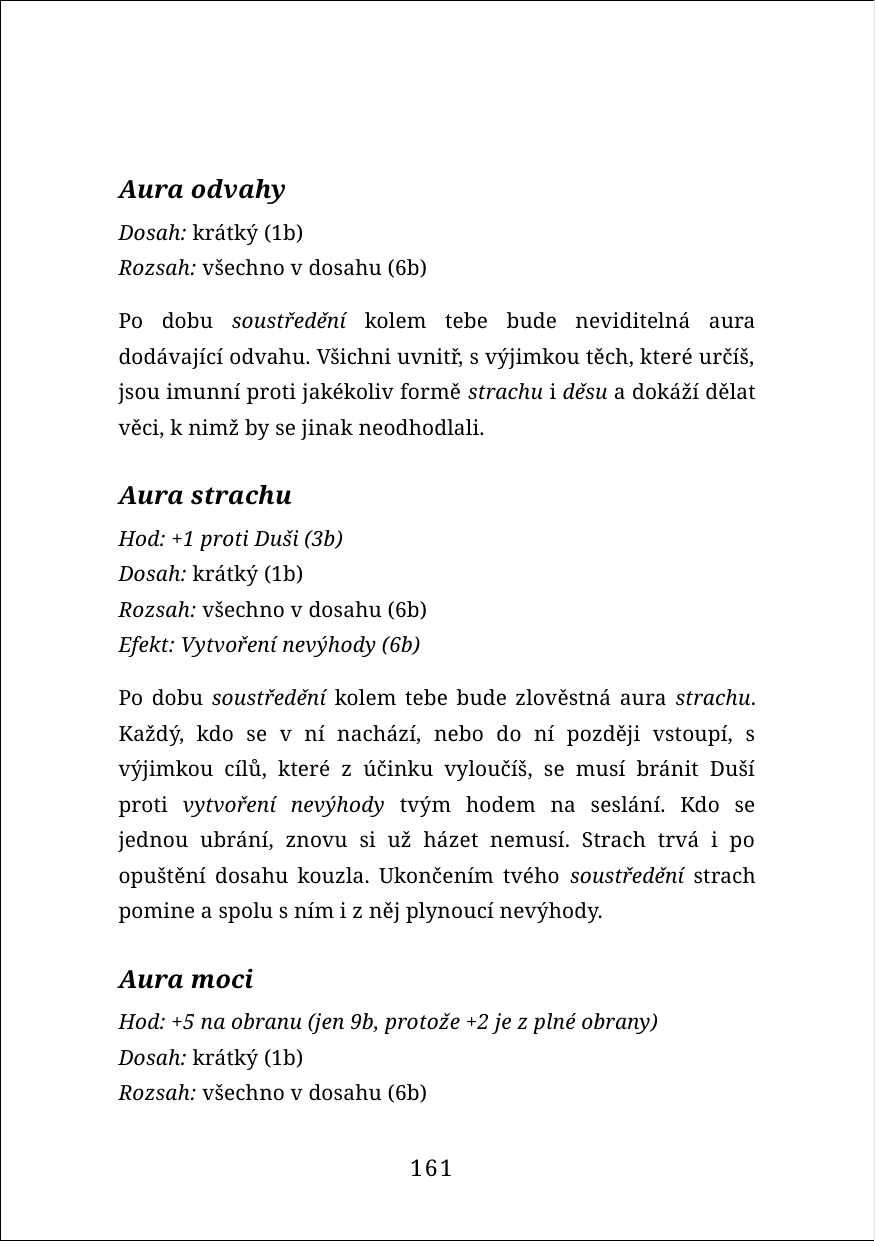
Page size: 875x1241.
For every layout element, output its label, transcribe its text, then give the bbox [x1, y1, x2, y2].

text Po dobu soustředění kolem tebe bude neviditelná aura dodávající odvahu. Všichni uvnitř, s výjimkou těch, které určíš, jsou imunní proti jakékoliv formě strachu i děsu a dokáží dělat věci, k nimž by se jinak neodhodlali. [118, 306, 756, 441]
subtitle Aura odvahy [118, 172, 756, 206]
text Hod: +5 na obranu (jen 9b, protože +2 je z plné obrany) Dosah: krátký (1b) Rozsah: všechno v dosahu (6b) [118, 1007, 756, 1107]
text Hod: +1 proti Duši (3b) Dosah: krátký (1b) Rozsah: všechno v dosahu (6b) Efekt: Vytvoření nevýhody (6b) [118, 524, 756, 659]
text Dosah: krátký (1b) Rozsah: všechno v dosahu (6b) [118, 218, 756, 282]
subtitle Aura strachu [118, 478, 756, 512]
text Po dobu soustředění kolem tebe bude zlověstná aura strachu. Každý, kdo se v ní nachází, nebo do ní později vstoupí, s výjimkou cílů, které z účinku vyloučíš, se musí bránit Duší proti vytvoření nevýhody tvým hodem na seslání. Kdo se jednou ubrání, znovu si už házet nemusí. Strach trvá i po opuštění dosahu kouzla. Ukončením tvého soustředění strach pomine a spolu s ním i z něj plynoucí nevýhody. [118, 683, 756, 925]
subtitle Aura moci [118, 962, 756, 996]
